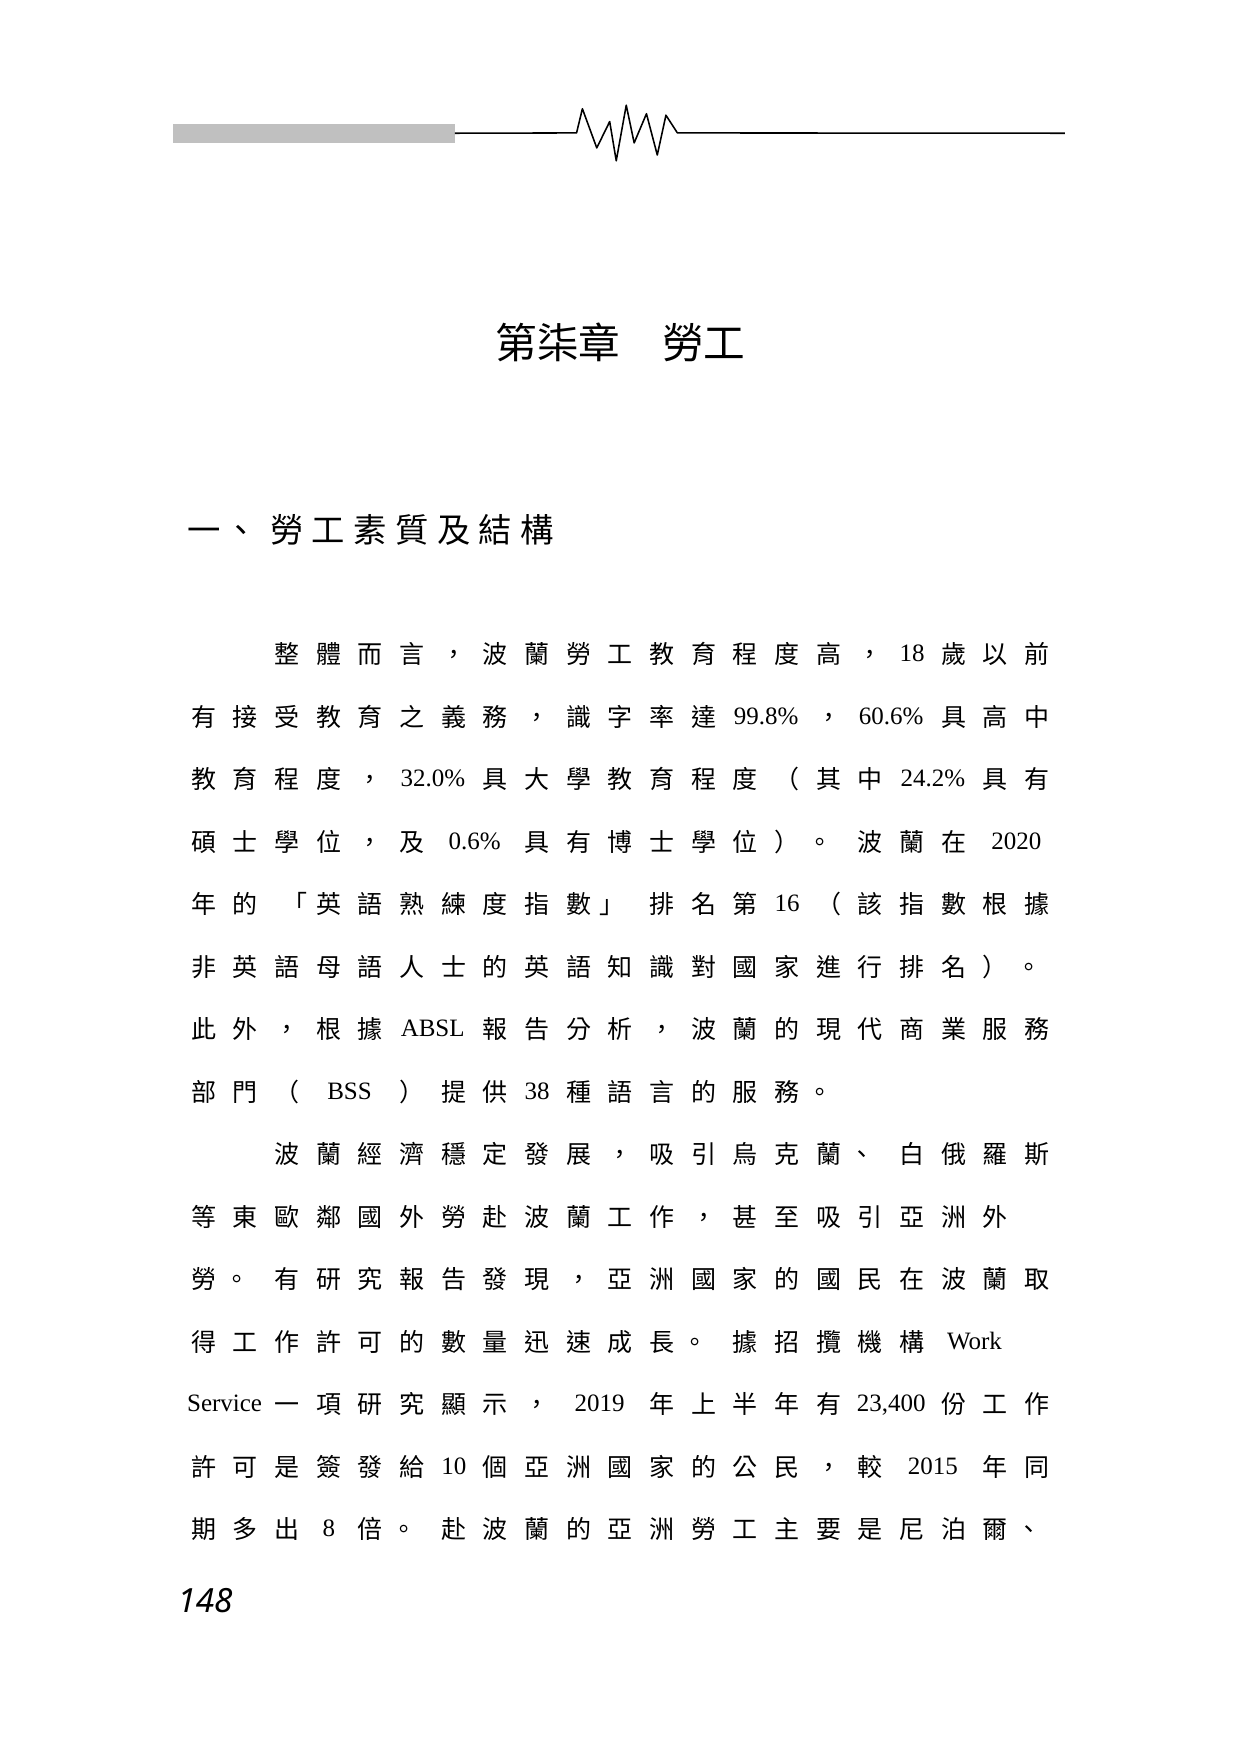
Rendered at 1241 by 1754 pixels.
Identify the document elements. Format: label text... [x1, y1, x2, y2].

text 一、勞工素質及結構 [183, 486, 1058, 549]
text 第柒章 勞工 [183, 299, 1058, 361]
text 整體而言，波蘭勞工教育程度高，18歲以前有接受教育之義務，識字率達99.8%，60.6%具高中教育程度，32.0%具大學教育程度（其中24.2%具有碩士學位，及0.6%具有博士學位）。波蘭在2020年的「英語熟練度指數」排名第16（該指數根據非英語母語人士的英語知識對國家進行排名）。此外，根據ABSL報告分析，波蘭的現代商業服務部門（BSS）提供38種語言的服務。 [183, 611, 1058, 1111]
text 波蘭經濟穩定發展，吸引烏克蘭、白俄羅斯等東歐鄰國外勞赴波蘭工作，甚至吸引亞洲外勞。有研究報告發現，亞洲國家的國民在波蘭取得工作許可的數量迅速成長。據招攬機構Work Service一項研究顯示，2019年上半年有23,400份工作許可是簽發給10個亞洲國家的公民，較2015年同期多出8倍。赴波蘭的亞洲勞工主要是尼泊爾、 [183, 1111, 1058, 1549]
